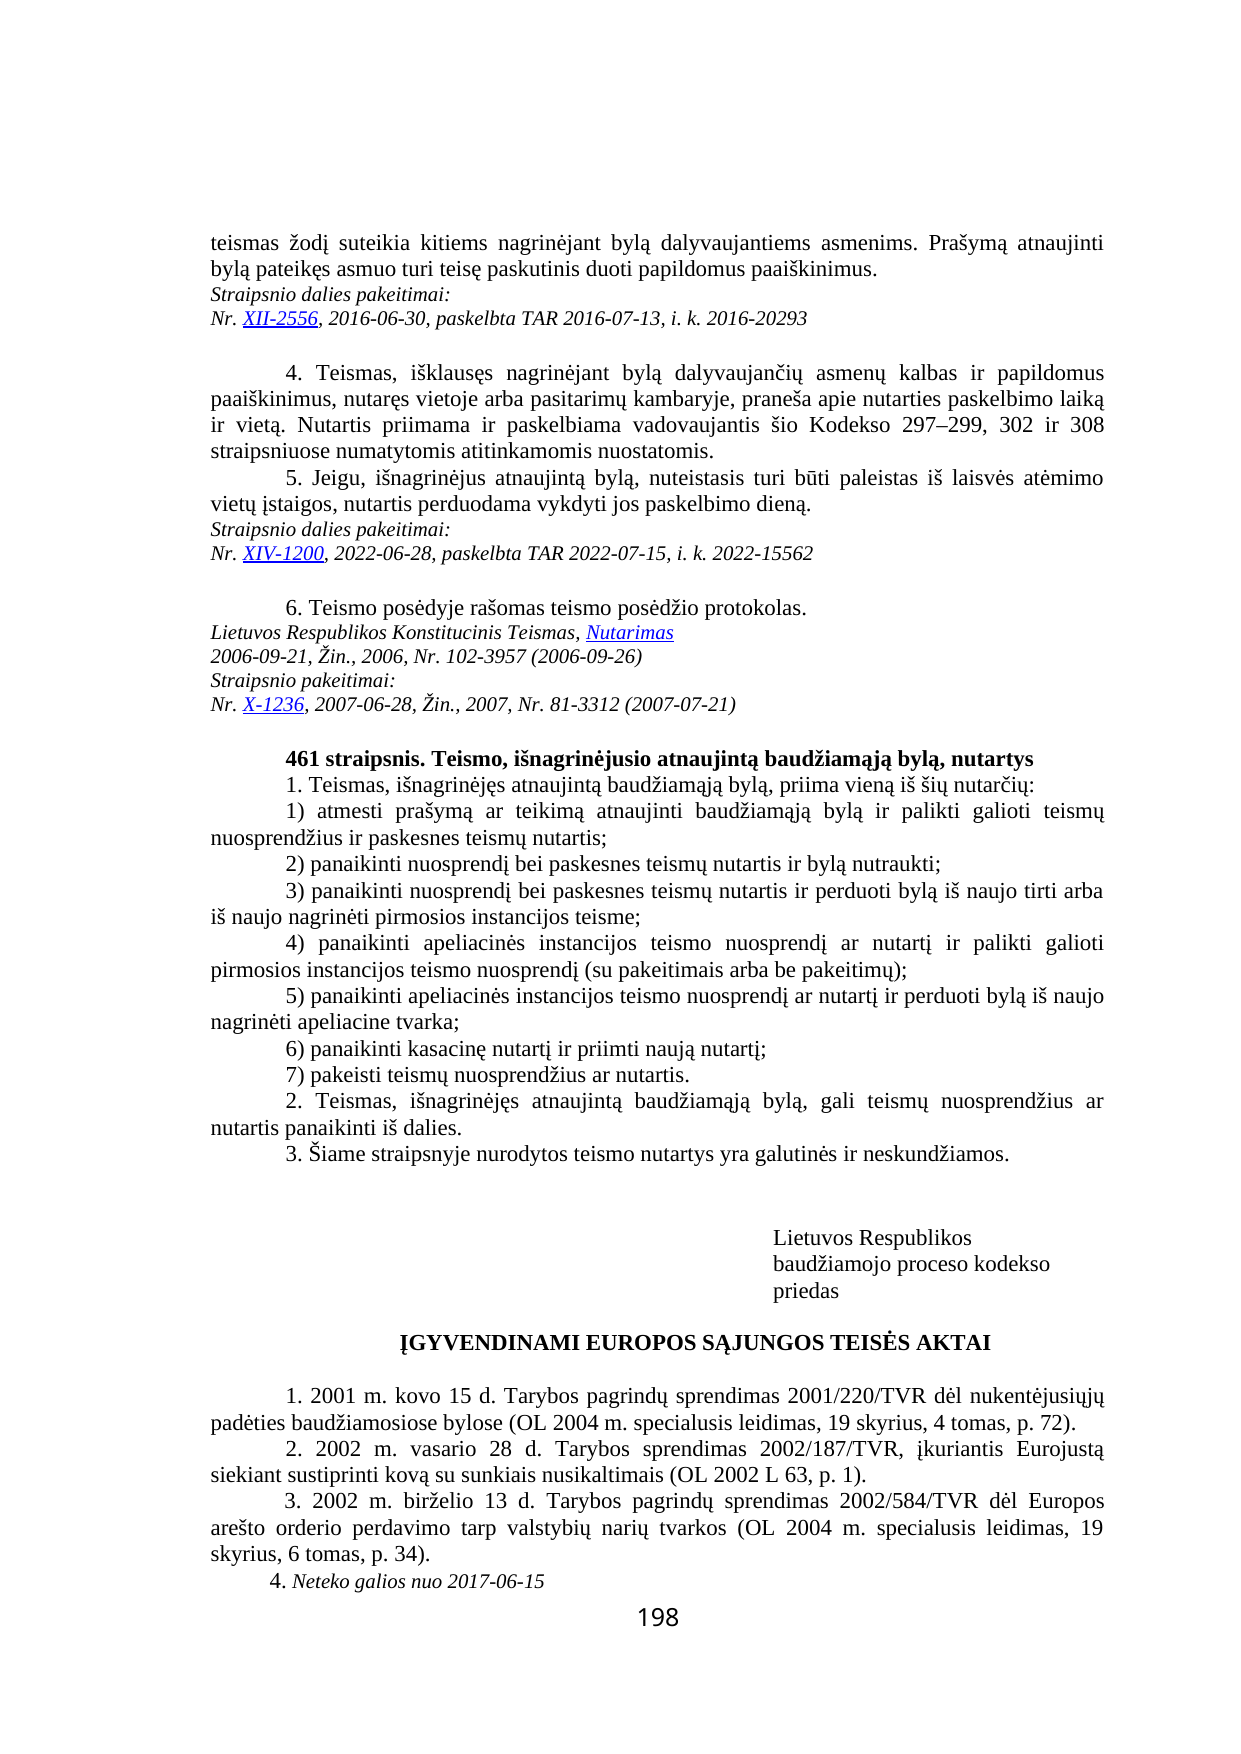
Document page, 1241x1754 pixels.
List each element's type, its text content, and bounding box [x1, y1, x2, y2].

text 4) panaikinti apeliacinės instancijos teismo nuosprendį ar nutartį ir palikti galioti pirmosios instancijos teismo nuosprendį (su pakeitimais arba be pakeitimų); [210, 929, 1105, 982]
text 4. Teismas, išklausęs nagrinėjant bylą dalyvaujančių asmenų kalbas ir papildomus paaiškinimus, nutaręs vietoje arba pasitarimų kambaryje, praneša apie nutarties paskelbimo laiką ir vietą. Nutartis priimama ir paskelbiama vadovaujantis šio Kodekso 297–299, 302 ir 308 straipsniuose numatytomis atitinkamomis nuostatomis. [210, 358, 1105, 464]
text 2. Teismas, išnagrinėjęs atnaujintą baudžiamąją bylą, gali teismų nuosprendžius ar nutartis panaikinti iš dalies. [210, 1087, 1105, 1140]
text 7) pakeisti teismų nuosprendžius ar nutartis. [210, 1061, 1105, 1087]
text baudžiamojo proceso kodekso [773, 1250, 1105, 1277]
text 3. 2002 m. birželio 13 d. Tarybos pagrindų sprendimas 2002/584/TVR dėl Europos arešto orderio perdavimo tarp valstybių narių tvarkos (OL 2004 m. specialusis leidimas, 19 skyrius, 6 tomas, p. 34). [210, 1488, 1105, 1567]
text 2) panaikinti nuosprendį bei paskesnes teismų nutartis ir bylą nutraukti; [210, 850, 1105, 877]
text 4. Neteko galios nuo 2017-06-15 [210, 1567, 1105, 1593]
text Lietuvos Respublikos [773, 1224, 1105, 1250]
text 1. Teismas, išnagrinėjęs atnaujintą baudžiamąją bylą, priima vieną iš šių nutarčių: [210, 771, 1105, 798]
text 5) panaikinti apeliacinės instancijos teismo nuosprendį ar nutartį ir perduoti bylą iš naujo nagrinėti apeliacine tvarka; [210, 982, 1105, 1035]
text 6. Teismo posėdyje rašomas teismo posėdžio protokolas. [210, 593, 1105, 620]
text 1. 2001 m. kovo 15 d. Tarybos pagrindų sprendimas 2001/220/TVR dėl nukentėjusiųjų padėties baudžiamosiose bylose (OL 2004 m. specialusis leidimas, 19 skyrius, 4 tomas, p. 72). [210, 1382, 1105, 1435]
text Nr. X-1236, 2007-06-28, Žin., 2007, Nr. 81-3312 (2007-07-21) [210, 692, 1105, 716]
text Straipsnio dalies pakeitimai: [210, 517, 1105, 541]
text 1) atmesti prašymą ar teikimą atnaujinti baudžiamąją bylą ir palikti galioti teismų nuosprendžius ir paskesnes teismų nutartis; [210, 798, 1105, 850]
text Nr. XII-2556, 2016-06-30, paskelbta TAR 2016-07-13, i. k. 2016-20293 [210, 306, 1105, 330]
text 3) panaikinti nuosprendį bei paskesnes teismų nutartis ir perduoti bylą iš naujo tirti arba iš naujo nagrinėti pirmosios instancijos teisme; [210, 877, 1105, 929]
text ĮGYVENDINAMI EUROPOS SĄJUNGOS TEISĖS AKTAI [210, 1329, 1105, 1356]
text 6) panaikinti kasacinę nutartį ir priimti naują nutartį; [210, 1035, 1105, 1061]
text 2006-09-21, Žin., 2006, Nr. 102-3957 (2006-09-26) [210, 644, 1105, 668]
text 5. Jeigu, išnagrinėjus atnaujintą bylą, nuteistasis turi būti paleistas iš laisvės atėmimo vietų įstaigos, nutartis perduodama vykdyti jos paskelbimo dieną. [210, 464, 1105, 517]
text teismas žodį suteikia kitiems nagrinėjant bylą dalyvaujantiems asmenims. Prašymą atnaujinti bylą pateikęs asmuo turi teisę paskutinis duoti papildomus paaiškinimus. [210, 229, 1105, 282]
text 461 straipsnis. Teismo, išnagrinėjusio atnaujintą baudžiamąją bylą, nutartys [285, 745, 1105, 771]
text priedas [773, 1277, 1105, 1303]
text 2. 2002 m. vasario 28 d. Tarybos sprendimas 2002/187/TVR, įkuriantis Eurojustą siekiant sustiprinti kovą su sunkiais nusikaltimais (OL 2002 L 63, p. 1). [210, 1435, 1105, 1488]
text Nr. XIV-1200, 2022-06-28, paskelbta TAR 2022-07-15, i. k. 2022-15562 [210, 541, 1105, 565]
text 3. Šiame straipsnyje nurodytos teismo nutartys yra galutinės ir neskundžiamos. [210, 1140, 1105, 1167]
text Lietuvos Respublikos Konstitucinis Teismas, Nutarimas [210, 620, 1105, 644]
text Straipsnio pakeitimai: [210, 668, 1105, 692]
text Straipsnio dalies pakeitimai: [210, 282, 1105, 306]
